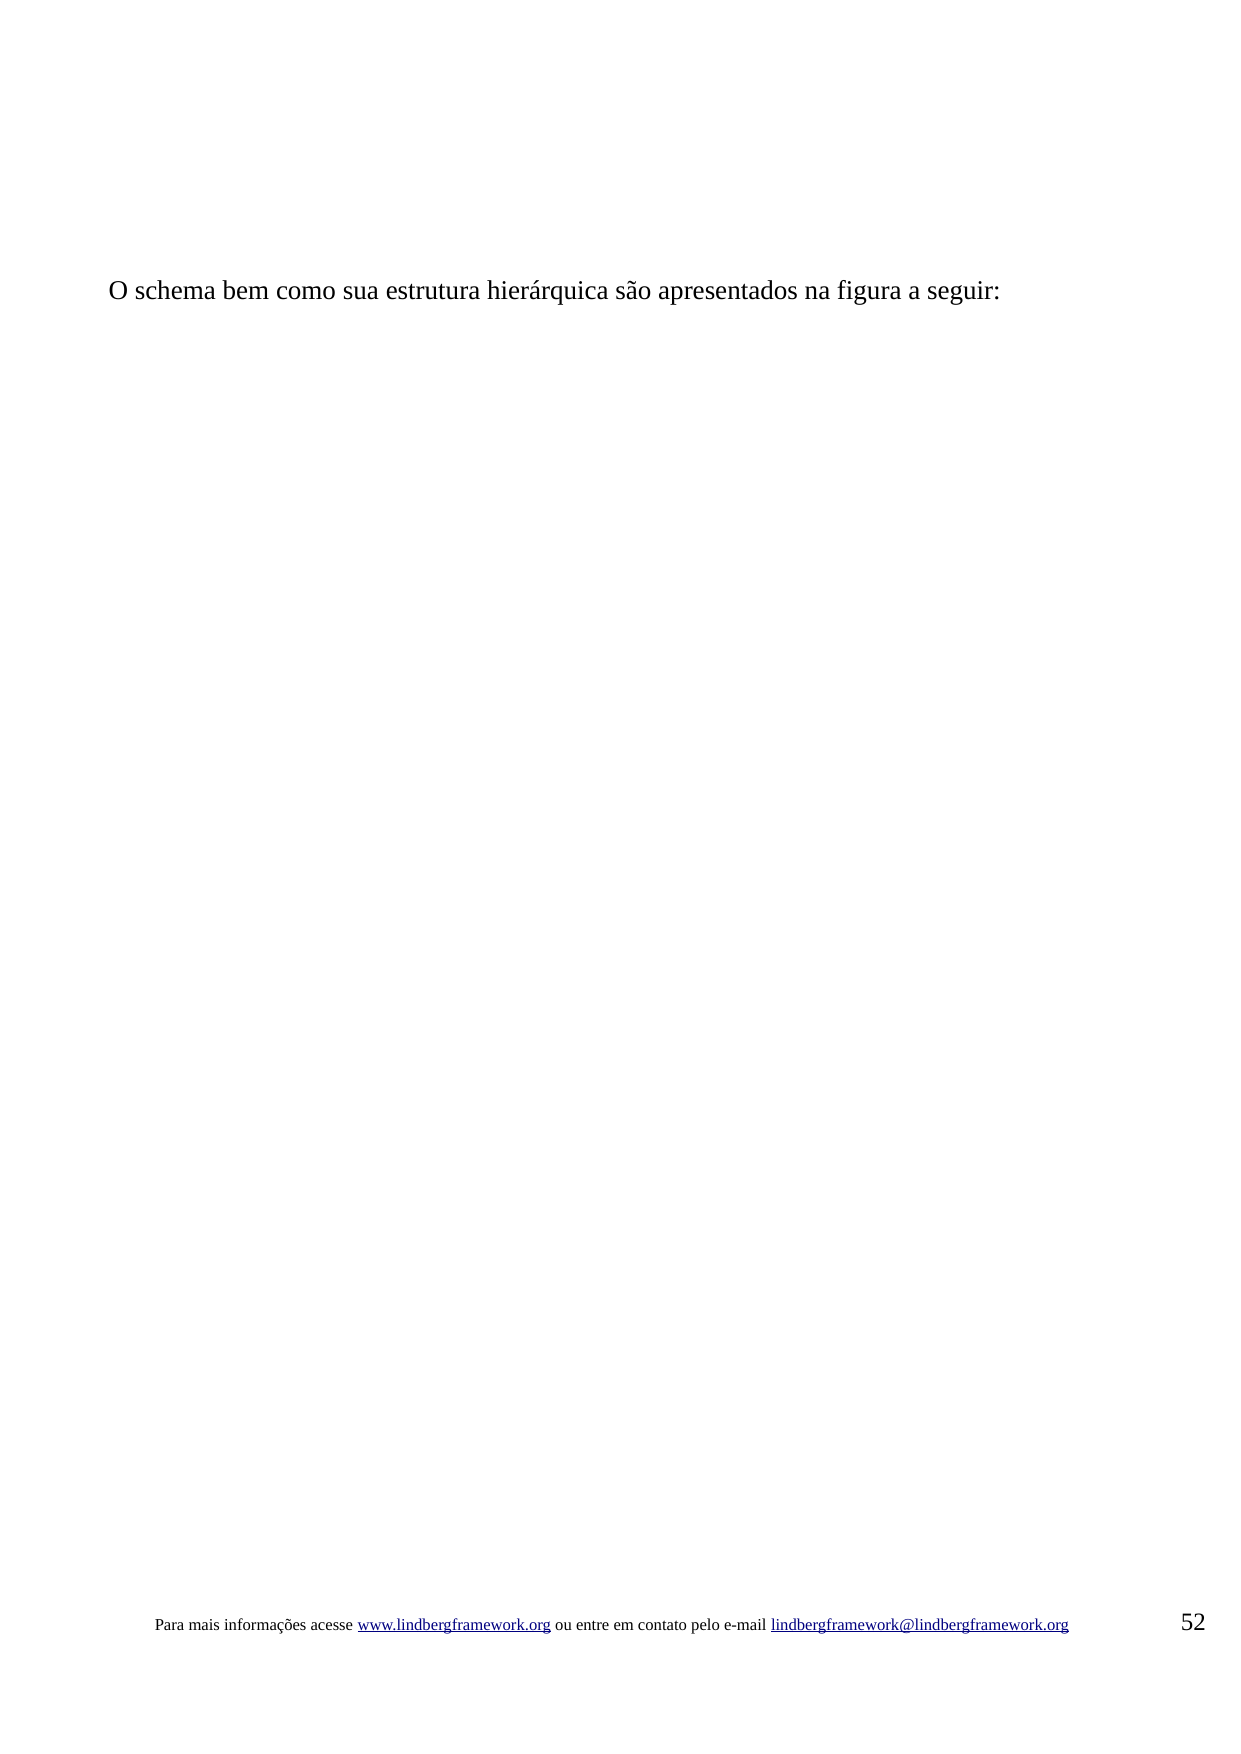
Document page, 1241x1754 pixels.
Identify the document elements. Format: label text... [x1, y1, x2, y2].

text O schema bem como sua estrutura hierárquica são apresentados na figura a seguir: [34, 274, 1206, 305]
